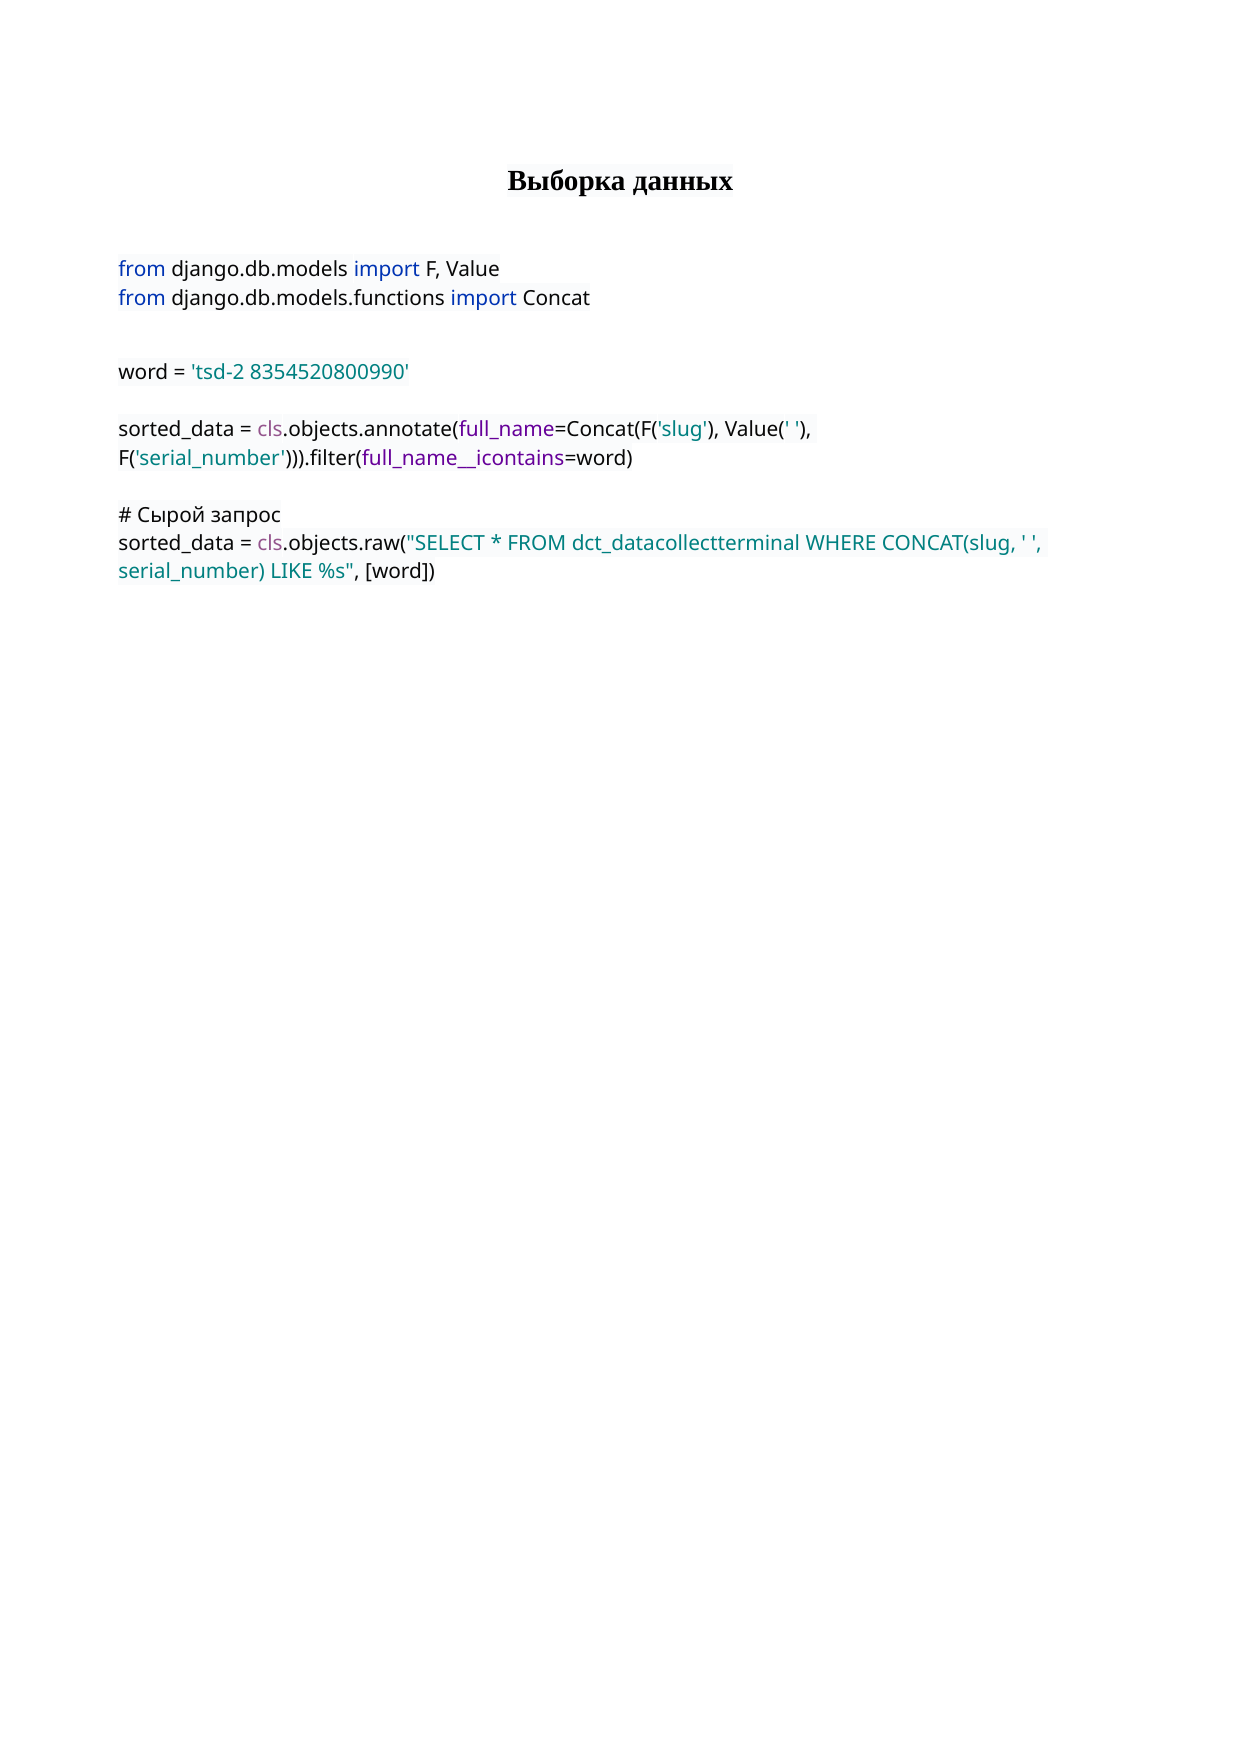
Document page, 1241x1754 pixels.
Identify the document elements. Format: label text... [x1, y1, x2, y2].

text from django.db.models import F, Value from django.db.models.functions import Concat [118, 254, 1122, 311]
text # Сырой запрос sorted_data = cls.objects.raw("SELECT * FROM dct_datacollectterminal WHERE CONCAT(slug, ' ', serial_number) LIKE %s", [word]) [118, 500, 1122, 585]
text word = 'tsd-2 8354520800990' [118, 357, 1122, 386]
text sorted_data = cls.objects.annotate(full_name=Concat(F('slug'), Value(' '), F('serial_number'))).filter(full_name__icontains=word) [118, 414, 1122, 471]
text Выборка данных [118, 163, 1122, 197]
